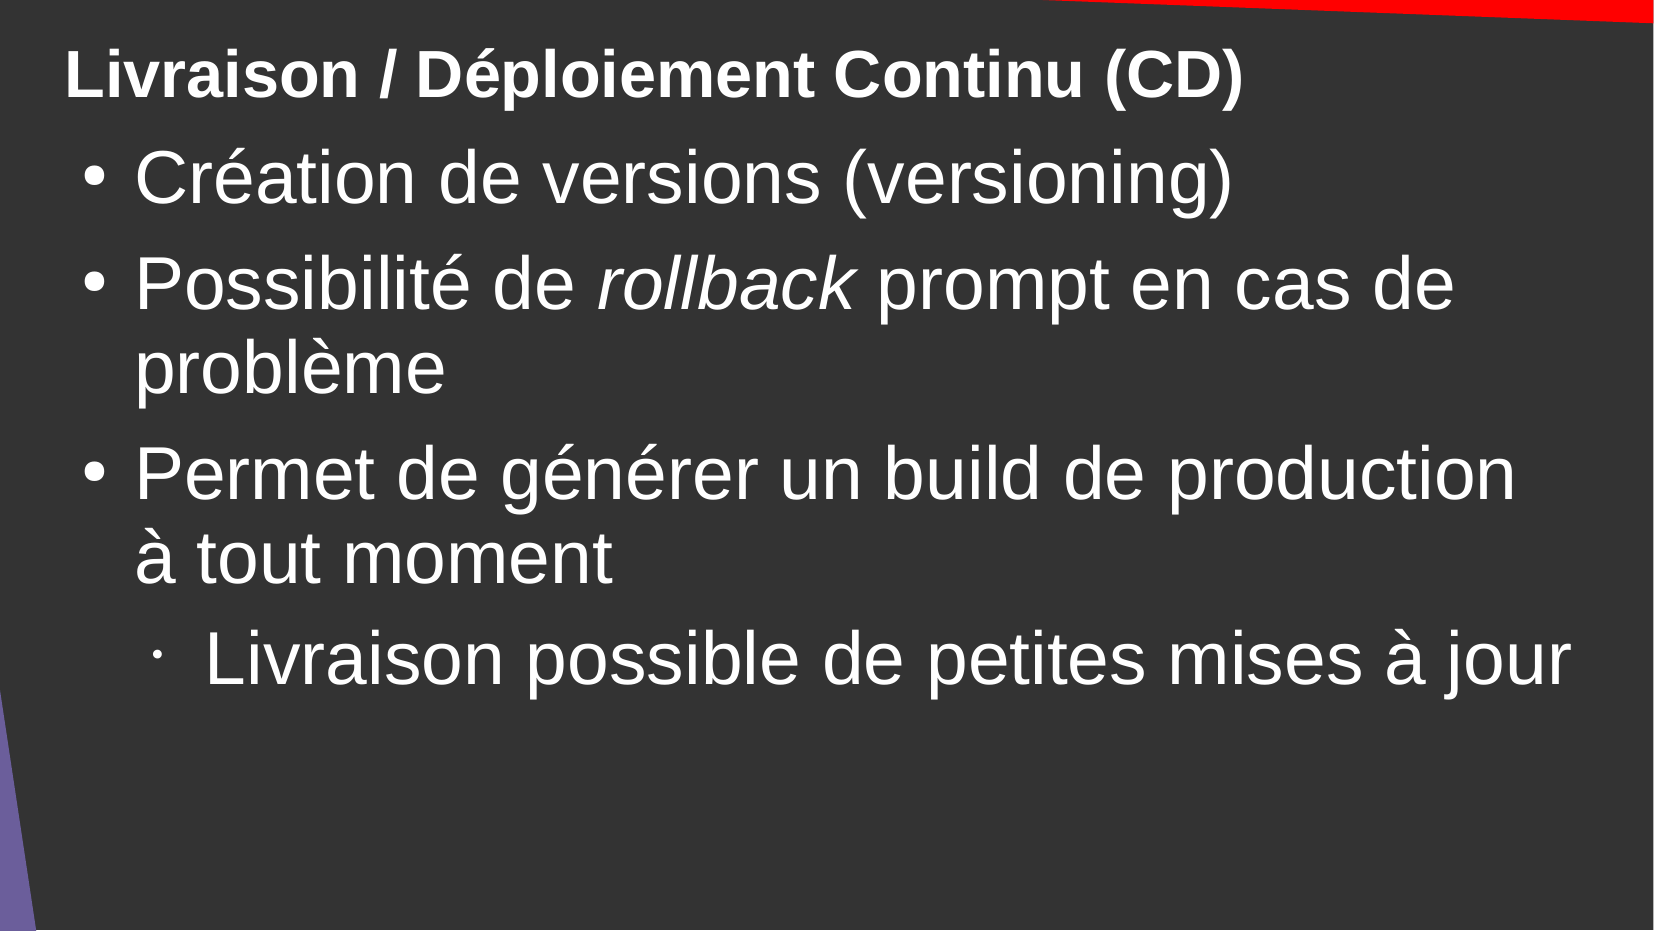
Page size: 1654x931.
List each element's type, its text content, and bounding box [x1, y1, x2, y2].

title Livraison / Déploiement Continu (CD) [64, 37, 1471, 119]
text_box [1042, 0, 1654, 24]
list Création de versions (versioning) Possibilité de rollback prompt en cas de problème Permet de générer un build de production à tout moment Livraison possible de petites mises à jour [63, 135, 1595, 815]
text_box [0, 690, 37, 931]
